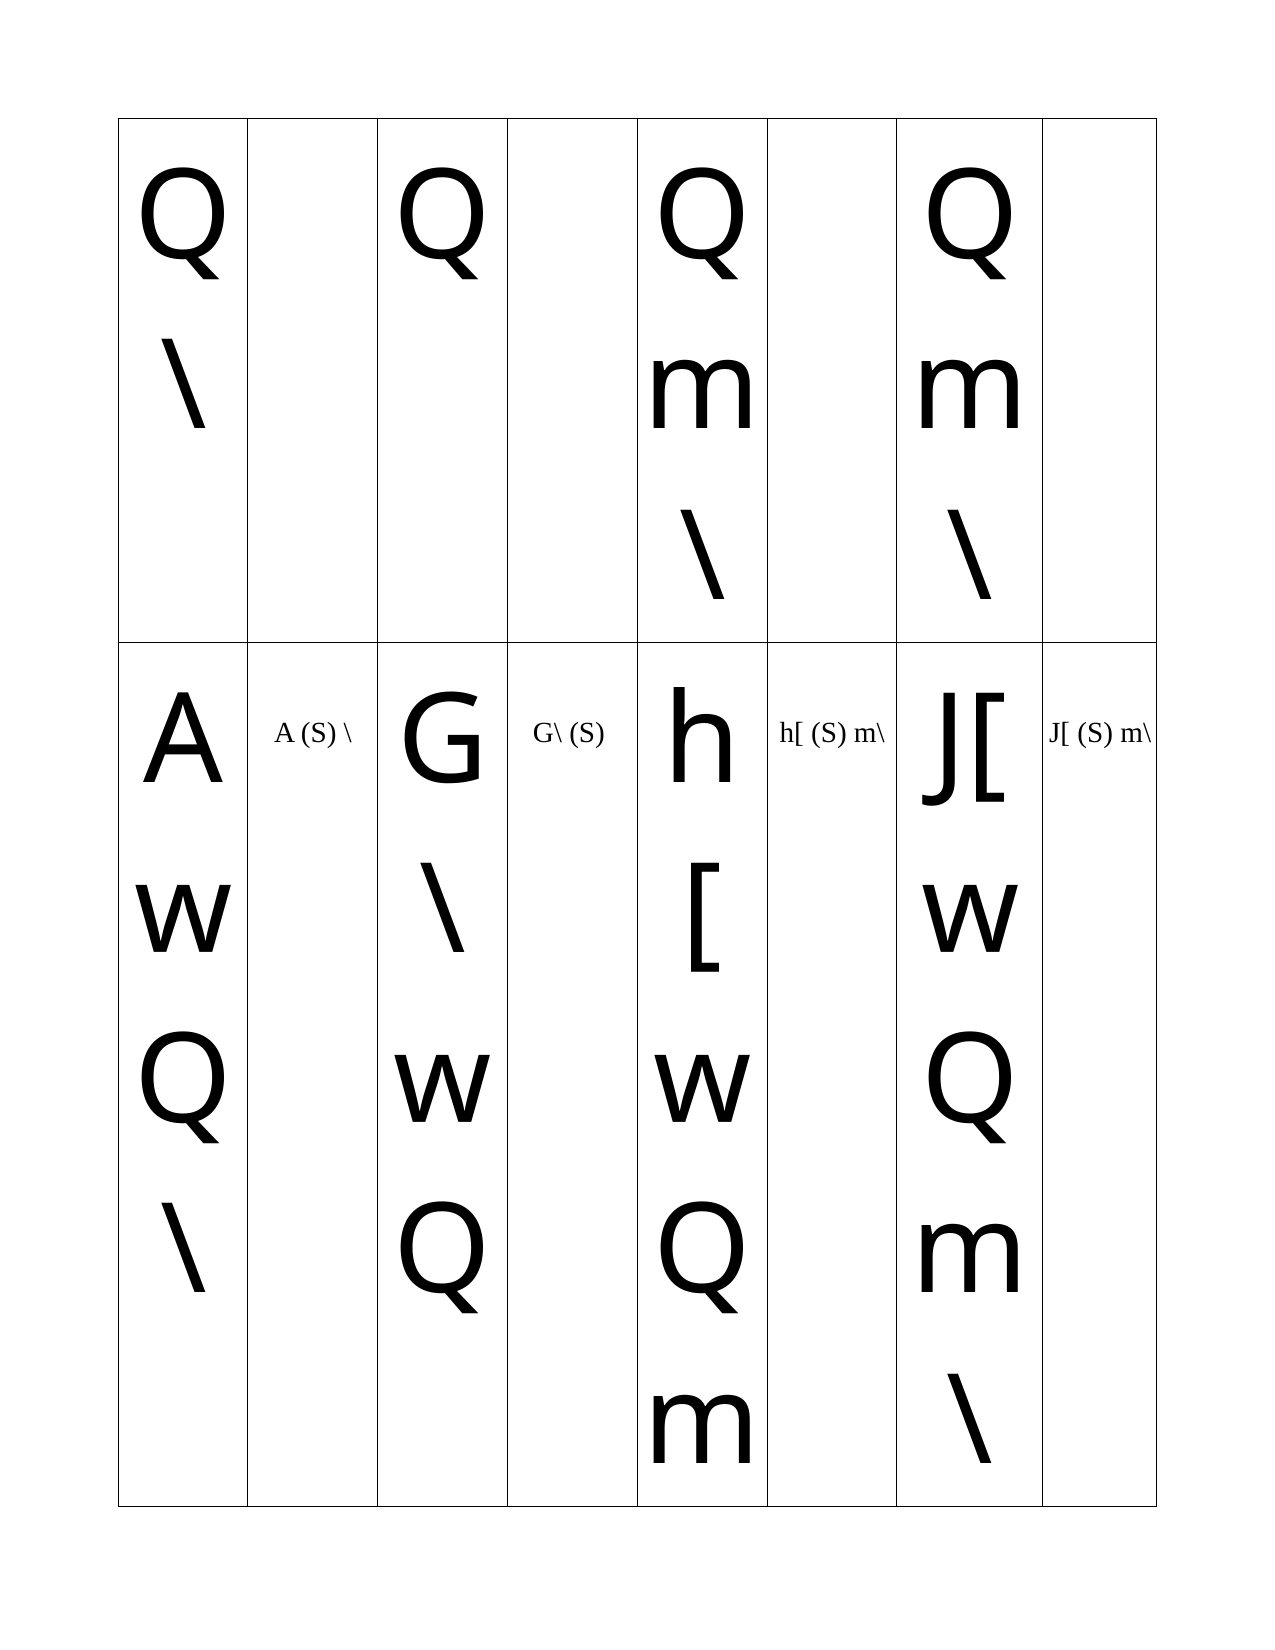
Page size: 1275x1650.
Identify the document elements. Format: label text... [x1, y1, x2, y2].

table_cell [768, 119, 896, 642]
table_cell J[ (S) m\ [1043, 643, 1156, 1506]
table_cell A (S) \ [248, 643, 377, 1506]
table_cell G\ (S) [508, 643, 637, 1506]
table_cell Q [378, 119, 507, 642]
table_cell Qm\ [638, 119, 767, 642]
table_cell [508, 119, 637, 642]
table_cell h[ (S) m\ [768, 643, 896, 1506]
table_cell h[wQm [638, 643, 767, 1506]
table_cell [1043, 119, 1156, 642]
table_cell [248, 119, 377, 642]
table_cell Qm\ [897, 119, 1042, 642]
table_cell G\wQ [378, 643, 507, 1506]
table_cell J[wQm\ [897, 643, 1042, 1506]
table_cell AwQ\ [119, 643, 247, 1506]
table_cell Q\ [119, 119, 247, 642]
